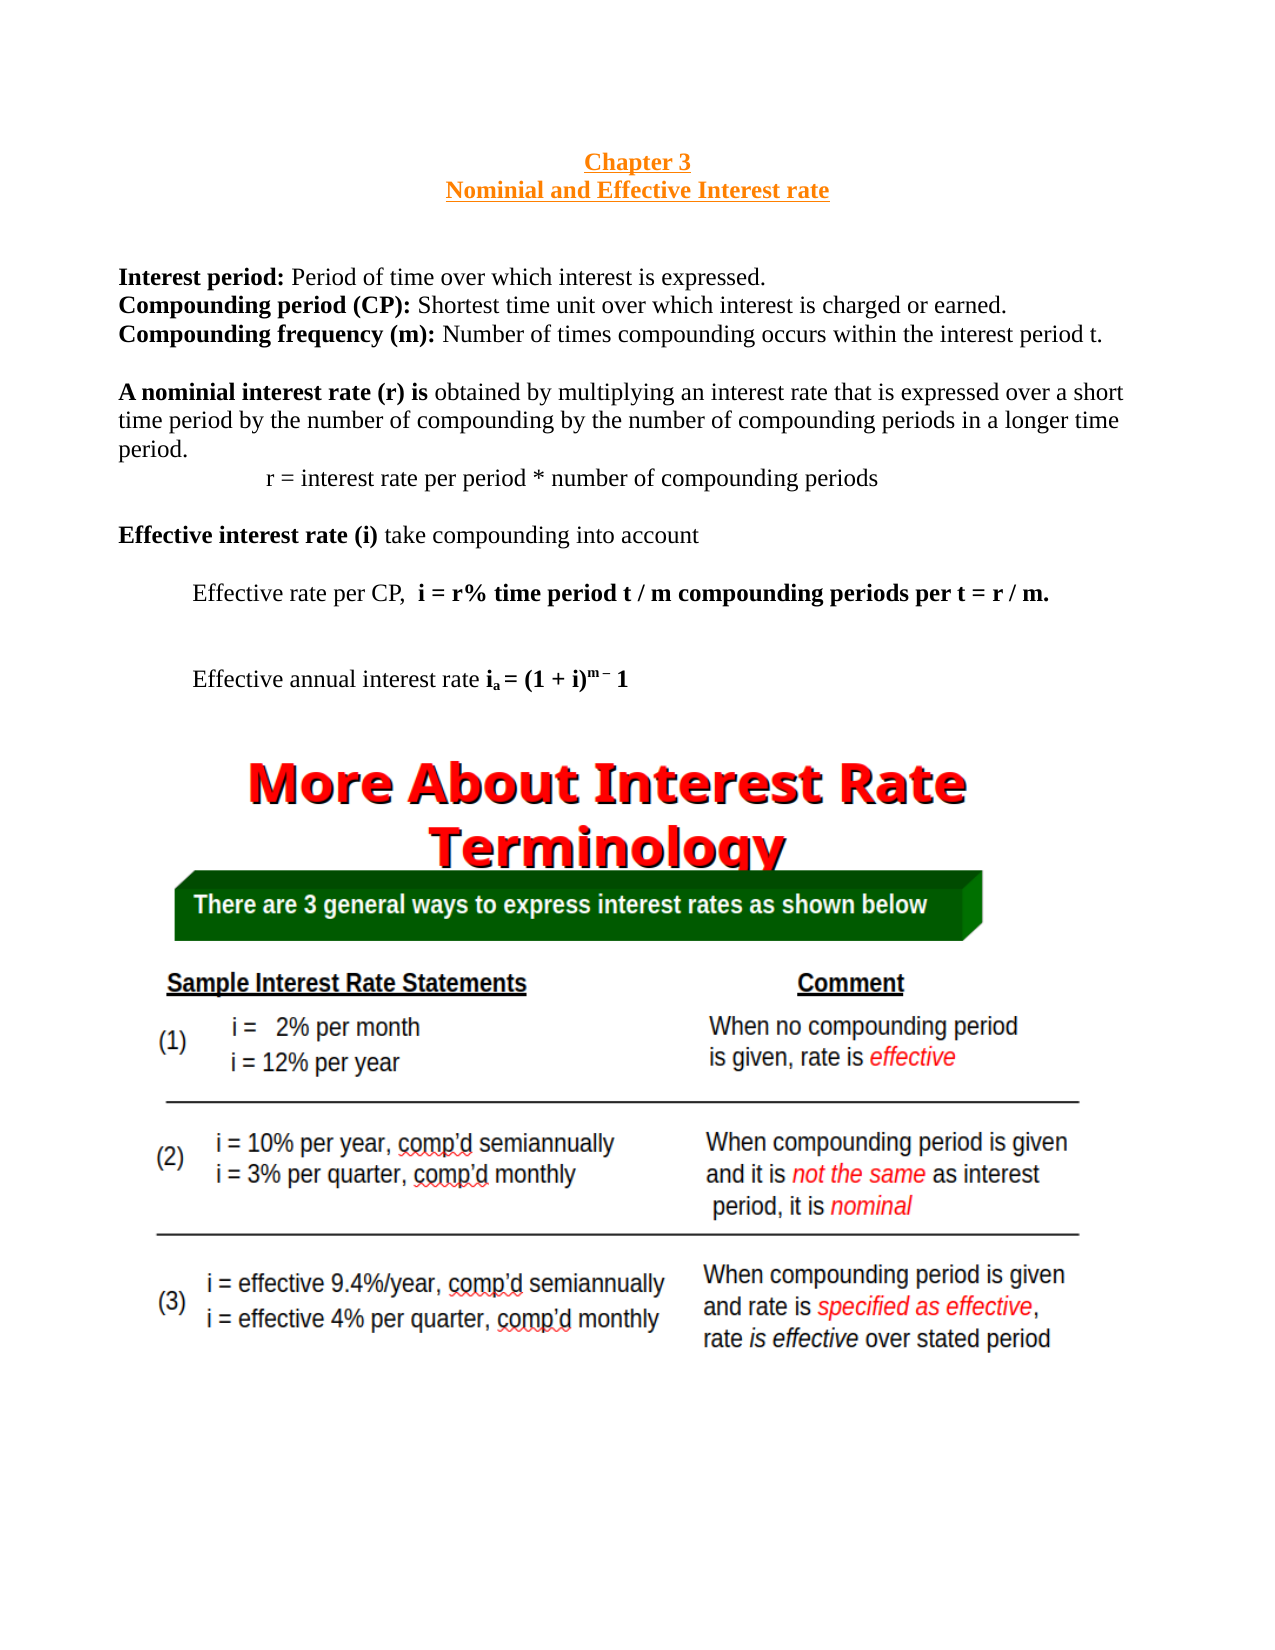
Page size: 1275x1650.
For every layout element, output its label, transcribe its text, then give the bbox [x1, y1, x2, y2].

text Effective rate per CP, i = r% time period t / m compounding periods per t = r / m. [118, 578, 1157, 607]
text Compounding period (CP): Shortest time unit over which interest is charged or earned. [118, 291, 1157, 319]
text Nominial and Effective Interest rate [118, 176, 1157, 204]
text Chapter 3 [118, 147, 1157, 176]
text Compounding frequency (m): Number of times compounding occurs within the interest period t. [118, 319, 1157, 348]
text Effective annual interest rate ia = (1 + i)m – 1 [118, 664, 1157, 693]
text Interest period: Period of time over which interest is expressed. [118, 262, 1157, 291]
text r = interest rate per period * number of compounding periods [118, 463, 1157, 492]
text A nominial interest rate (r) is obtained by multiplying an interest rate that is expressed over a short time period by the number of compounding by the number of compounding periods in a longer time period. [118, 377, 1157, 463]
picture [110, 750, 1088, 1408]
text Effective interest rate (i) take compounding into account [118, 521, 1157, 549]
